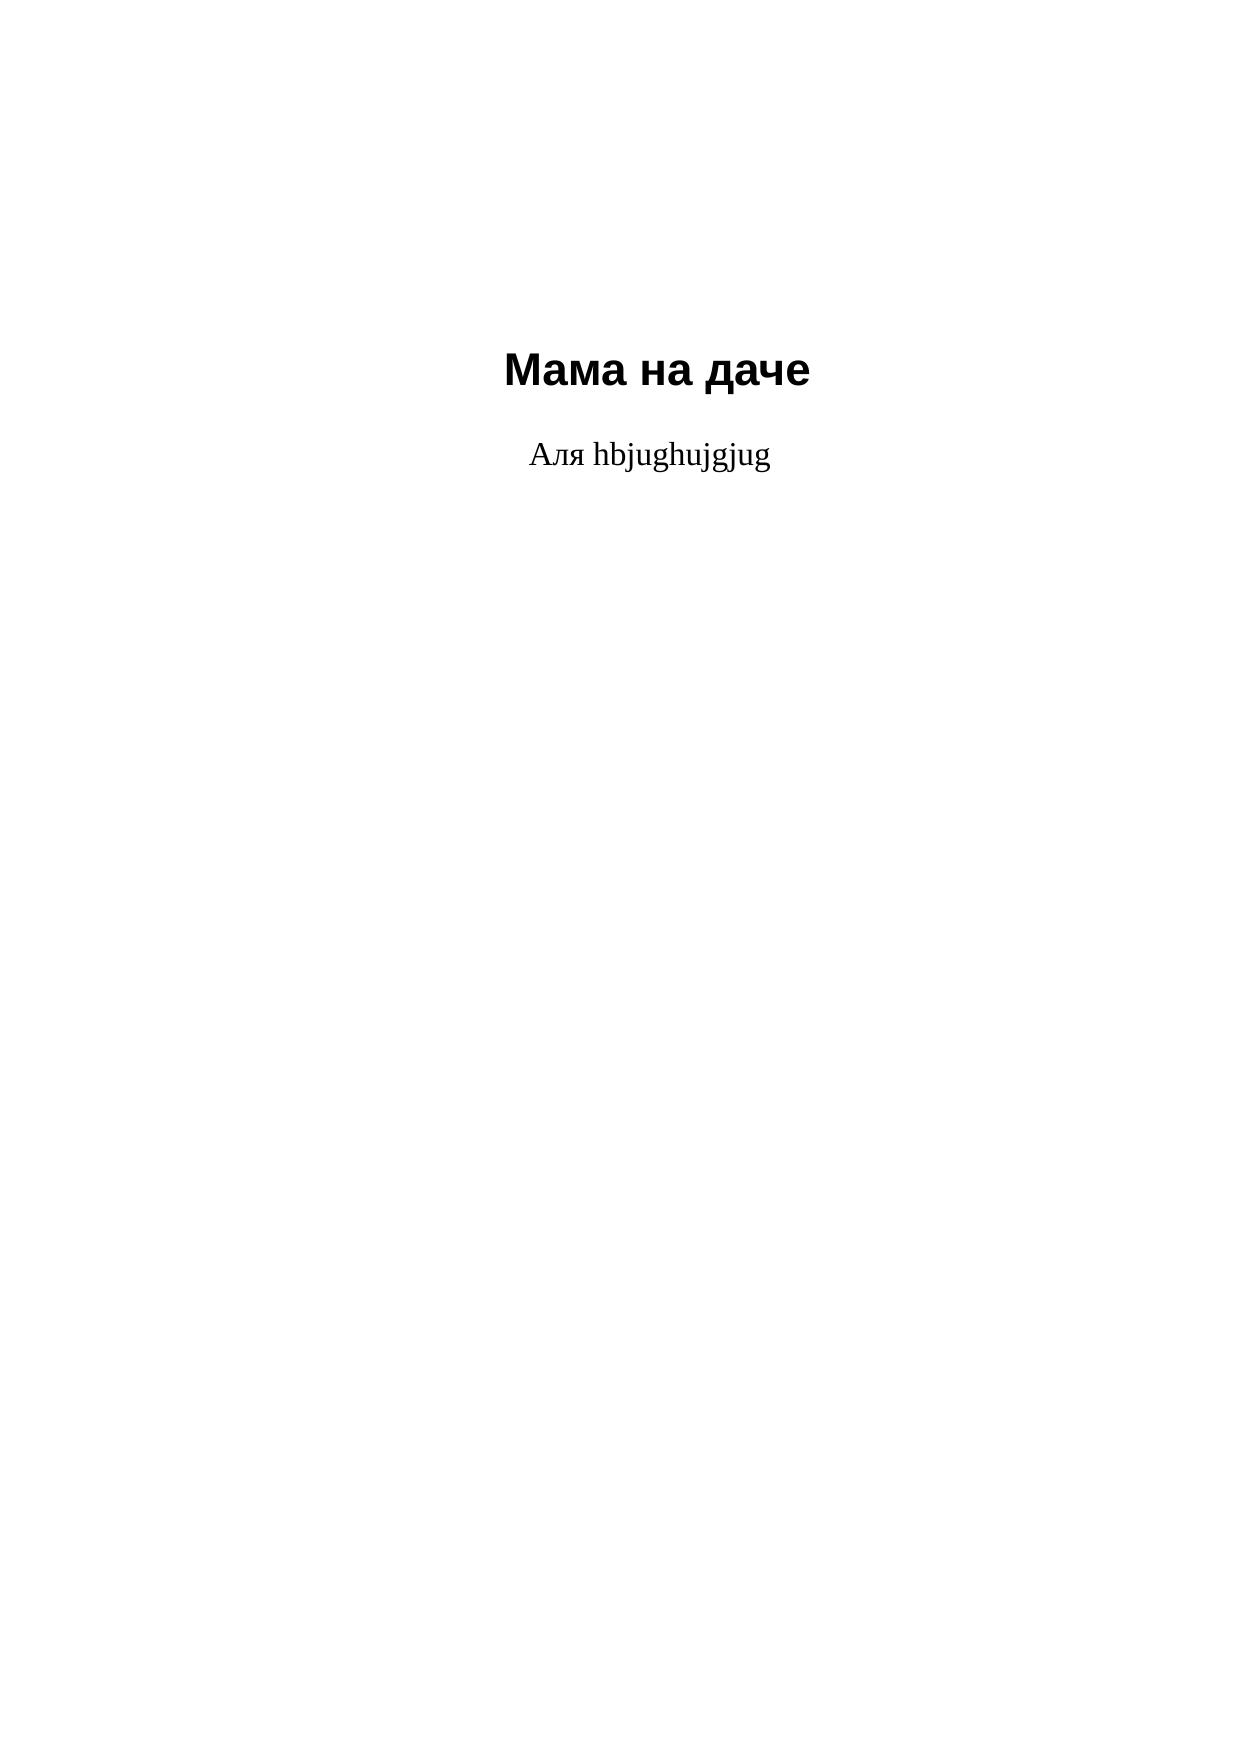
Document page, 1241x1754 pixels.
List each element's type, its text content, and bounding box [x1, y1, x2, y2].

subtitle Аля hbjughujgjug [118, 434, 1122, 473]
subtitle Мама на даче [118, 343, 1122, 395]
